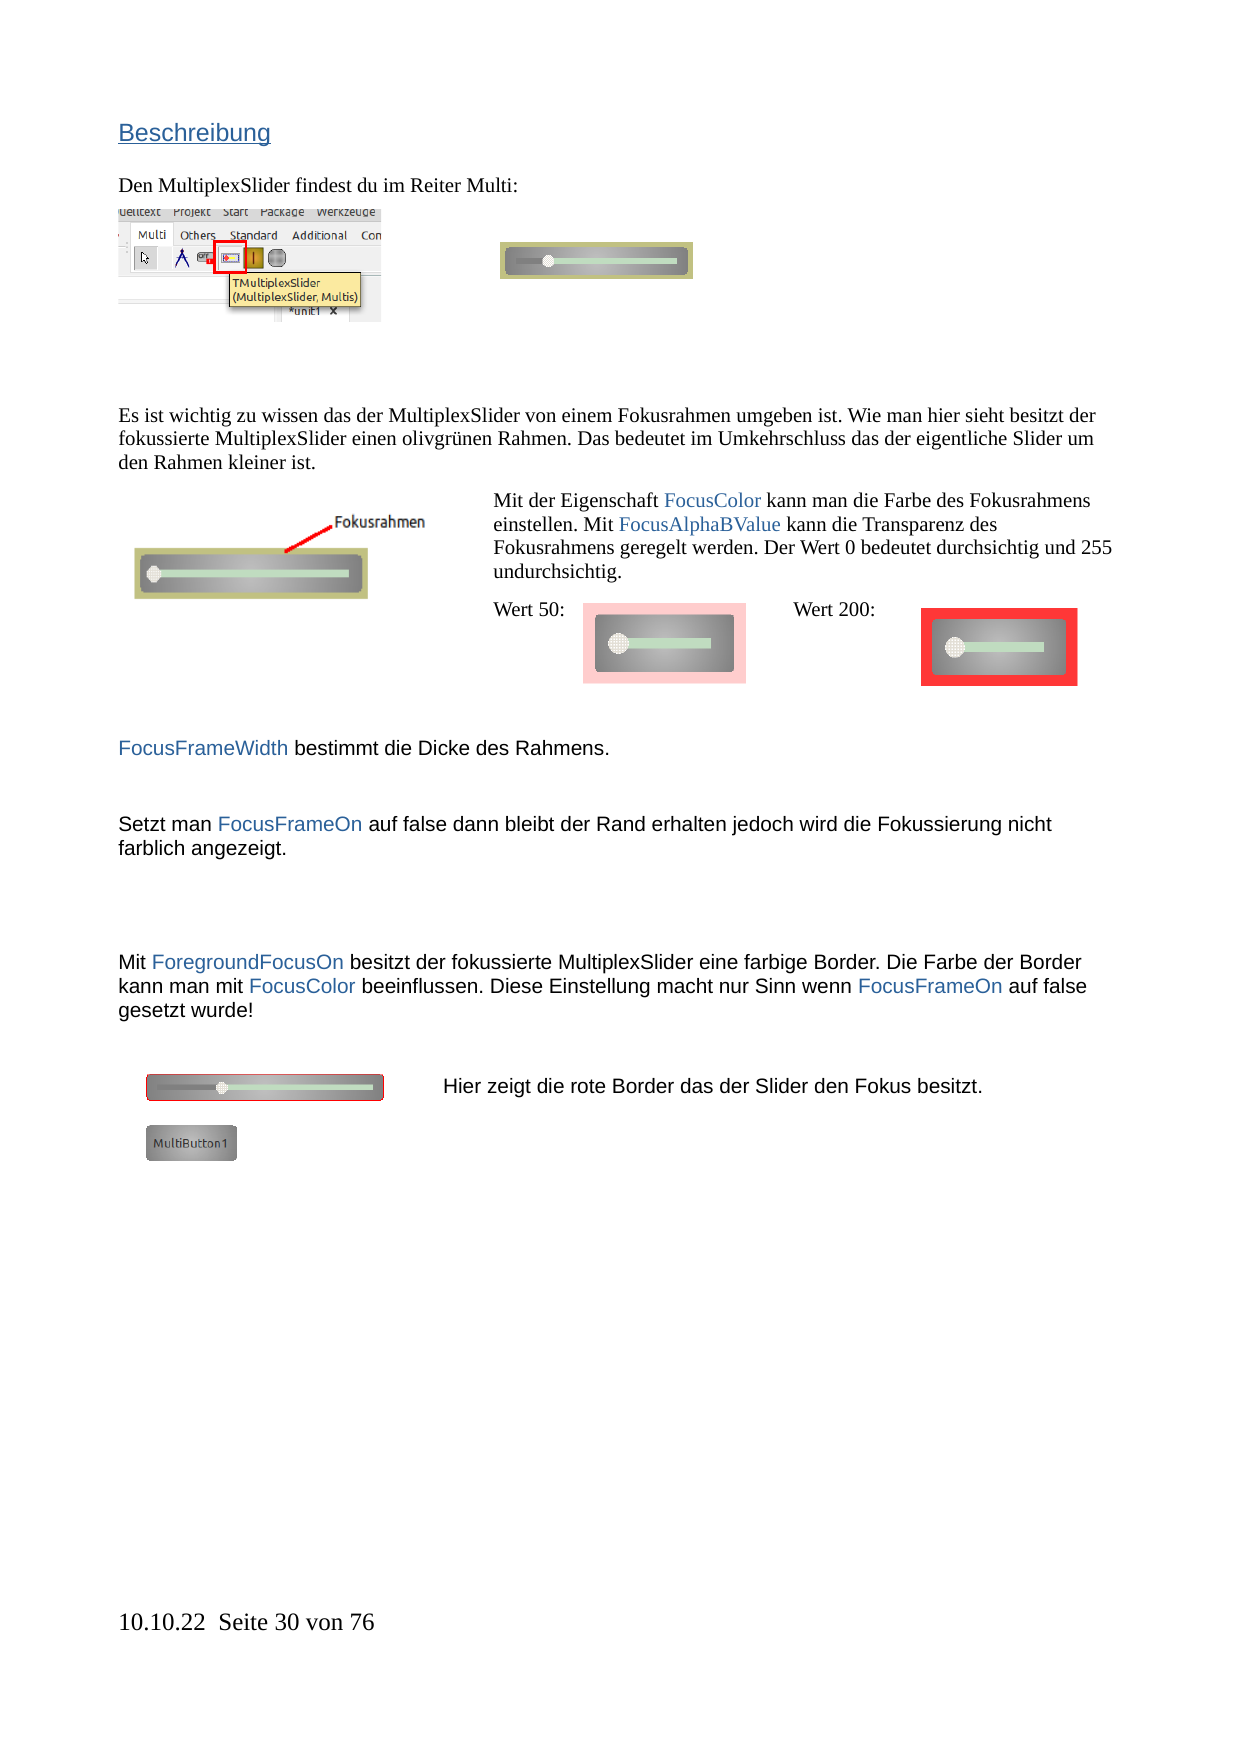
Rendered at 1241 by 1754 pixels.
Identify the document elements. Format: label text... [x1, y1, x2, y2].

text Setzt man FocusFrameOn auf false dann bleibt der Rand erhalten jedoch wird die Fokussierung nicht farblich angezeigt. [118, 813, 1122, 860]
picture [489, 230, 704, 289]
text Hier zeigt die rote Border das der Slider den Fokus besitzt. [425, 1075, 1122, 1098]
text Es ist wichtig zu wissen das der MultiplexSlider von einem Fokusrahmen umgeben ist. Wie man hier sieht besitzt der fokussierte MultiplexSlider einen olivgrünen Rahmen. Das bedeutet im Umkehrschluss das der eigentliche Slider um den Rahmen kleiner ist. [118, 403, 1122, 474]
picture [120, 1053, 425, 1190]
picture [119, 502, 439, 622]
subtitle Beschreibung [118, 118, 1122, 147]
text Den MultiplexSlider findest du im Reiter Multi: [118, 174, 1122, 197]
text FocusFrameWidth bestimmt die Dicke des Rahmens. [118, 736, 1122, 760]
text Wert 200: [754, 598, 1122, 645]
text Wert 50: [118, 598, 576, 645]
picture [914, 602, 1086, 696]
text Mit ForegroundFocusOn besitzt der fokussierte MultiplexSlider eine farbige Border. Die Farbe der Border kann man mit FocusColor beeinflussen. Diese Einstellung macht nur Sinn wenn FocusFrameOn auf false gesetzt wurde! [118, 951, 1122, 1022]
picture [576, 597, 754, 694]
picture [118, 209, 382, 322]
text Mit der Eigenschaft FocusColor kann man die Farbe des Fokusrahmens einstellen. Mit FocusAlphaBValue kann die Transparenz des Fokusrahmens geregelt werden. Der Wert 0 bedeutet durchsichtig und 255 undurchsichtig. [118, 489, 1122, 583]
